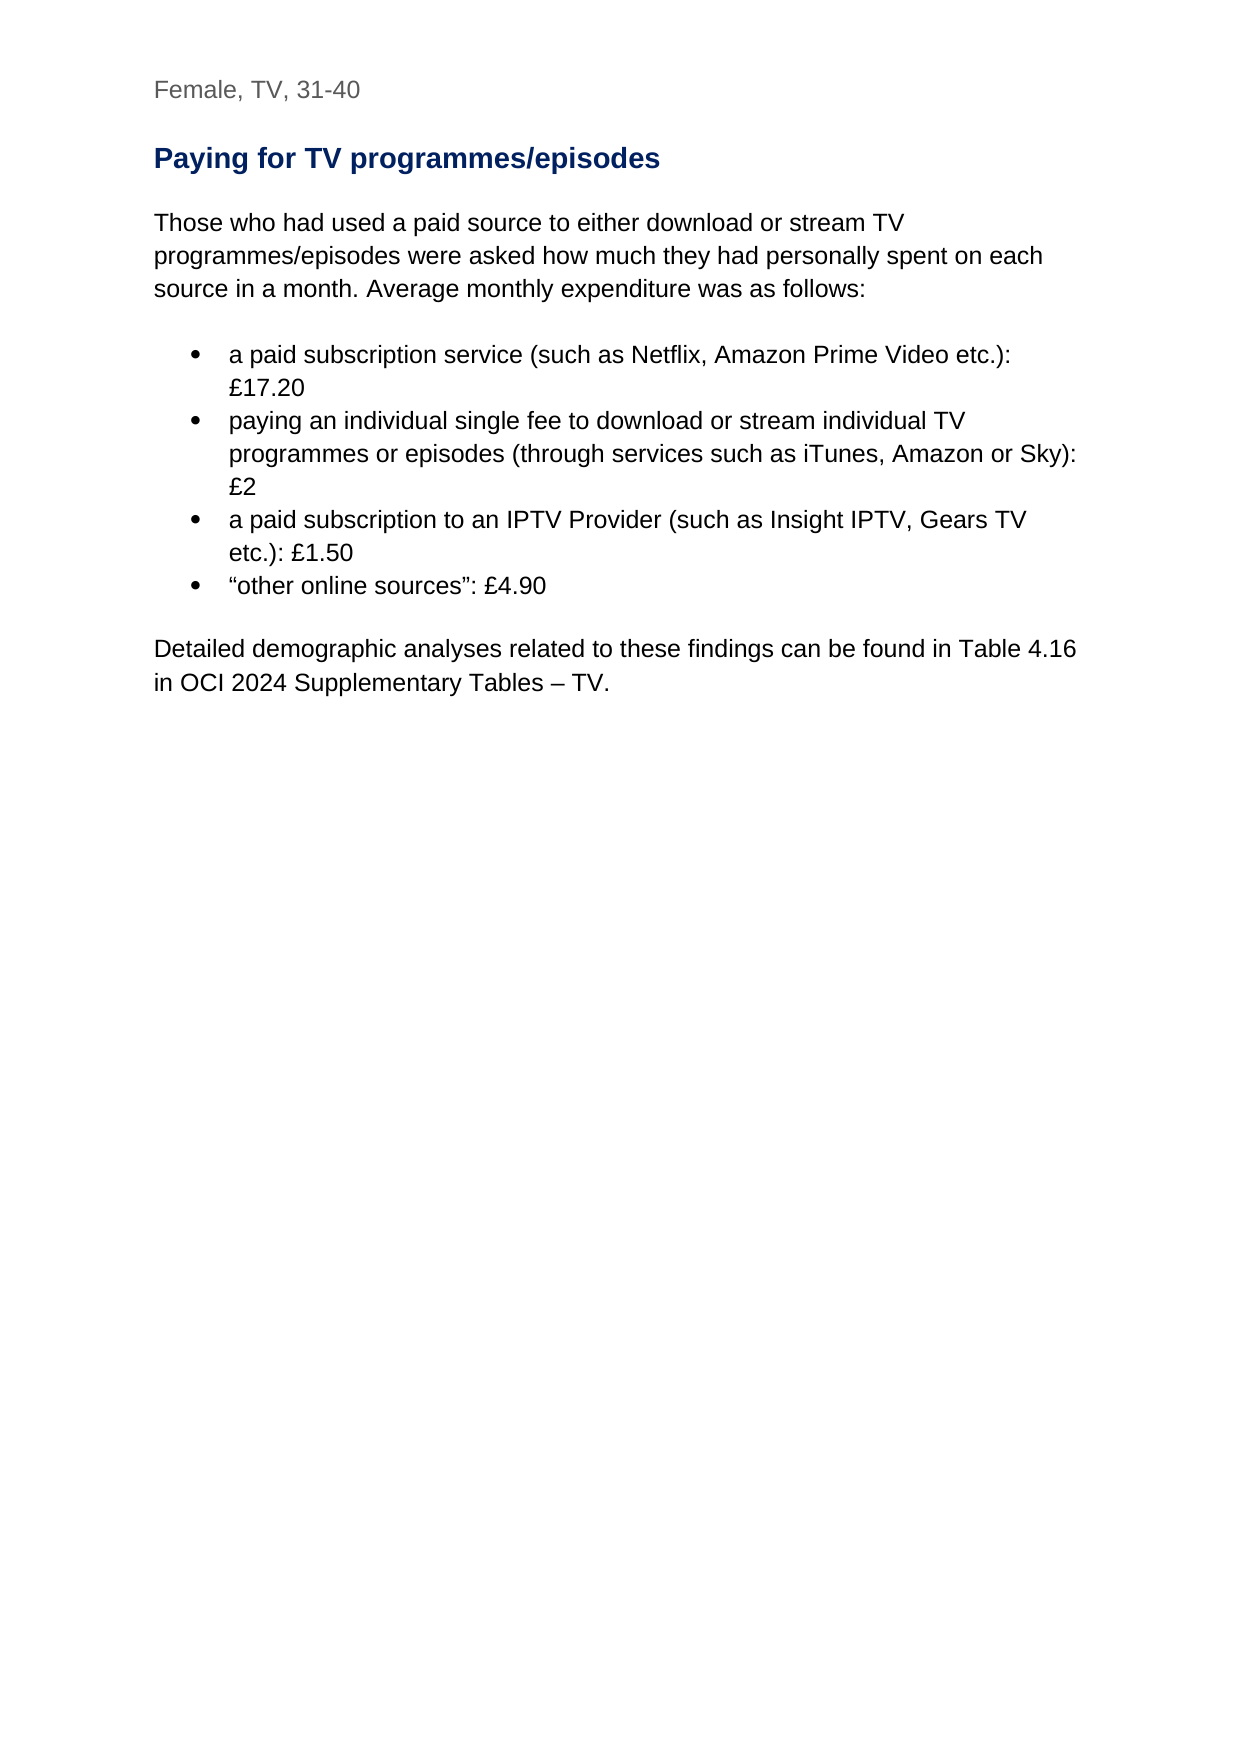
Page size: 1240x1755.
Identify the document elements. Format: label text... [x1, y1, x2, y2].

list a paid subscription service (such as Netflix, Amazon Prime Video etc.): £17.20 [191, 340, 1089, 402]
list a paid subscription to an IPTV Provider (such as Insight IPTV, Gears TV etc.): £1.50 [191, 505, 1089, 567]
text Detailed demographic analyses related to these findings can be found in Table 4.16 in OCI 2024 Supplementary Tables – TV. [153, 634, 1101, 696]
subtitle Paying for TV programmes/episodes [153, 141, 1089, 174]
text Female, TV, 31-40 [153, 75, 1089, 104]
list “other online sources”: £4.90 [191, 571, 1089, 600]
list paying an individual single fee to download or stream individual TV programmes or episodes (through services such as iTunes, Amazon or Sky): £2 [191, 406, 1089, 501]
text Those who had used a paid source to either download or stream TV programmes/episodes were asked how much they had personally spent on each source in a month. Average monthly expenditure was as follows: [153, 208, 1089, 302]
